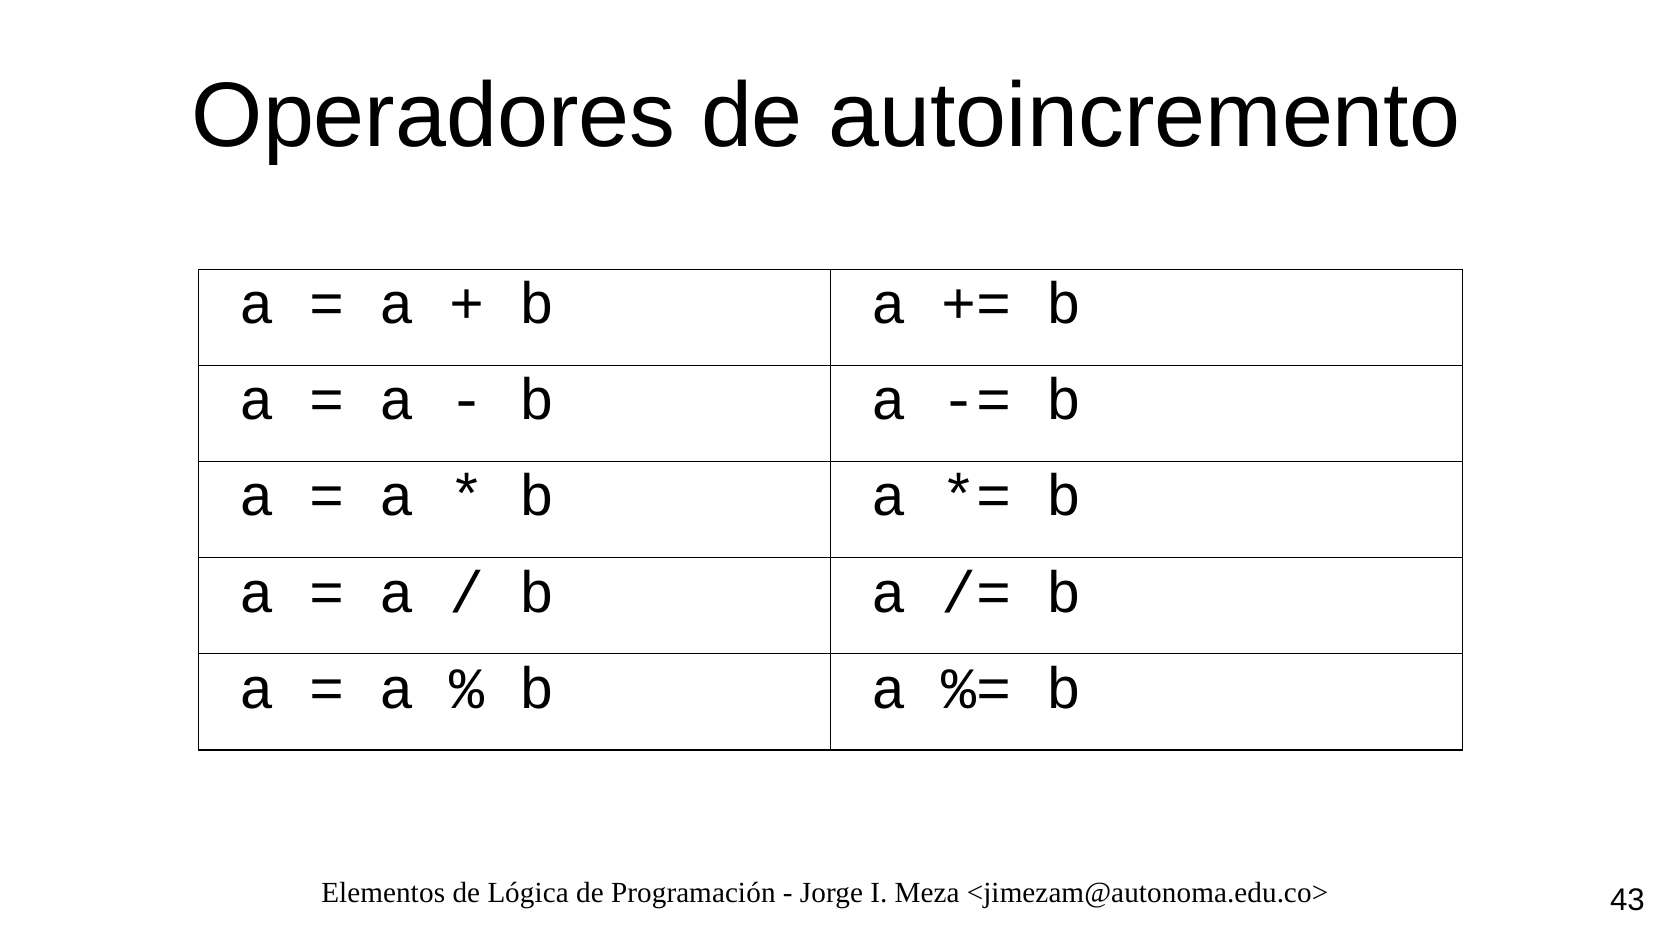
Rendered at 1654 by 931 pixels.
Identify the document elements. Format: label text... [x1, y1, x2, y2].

table_header a = a + b [199, 270, 830, 365]
title Operadores de autoincremento [82, 37, 1571, 193]
table_cell a -= b [831, 366, 1462, 461]
table_cell a = a * b [199, 462, 830, 557]
table_cell a = a / b [199, 558, 830, 653]
table_cell a *= b [831, 462, 1462, 557]
table_cell a = a % b [199, 654, 830, 749]
table_header a += b [831, 270, 1462, 365]
table_cell a = a - b [199, 366, 830, 461]
table_cell a /= b [831, 558, 1462, 653]
table_cell a %= b [831, 654, 1462, 749]
